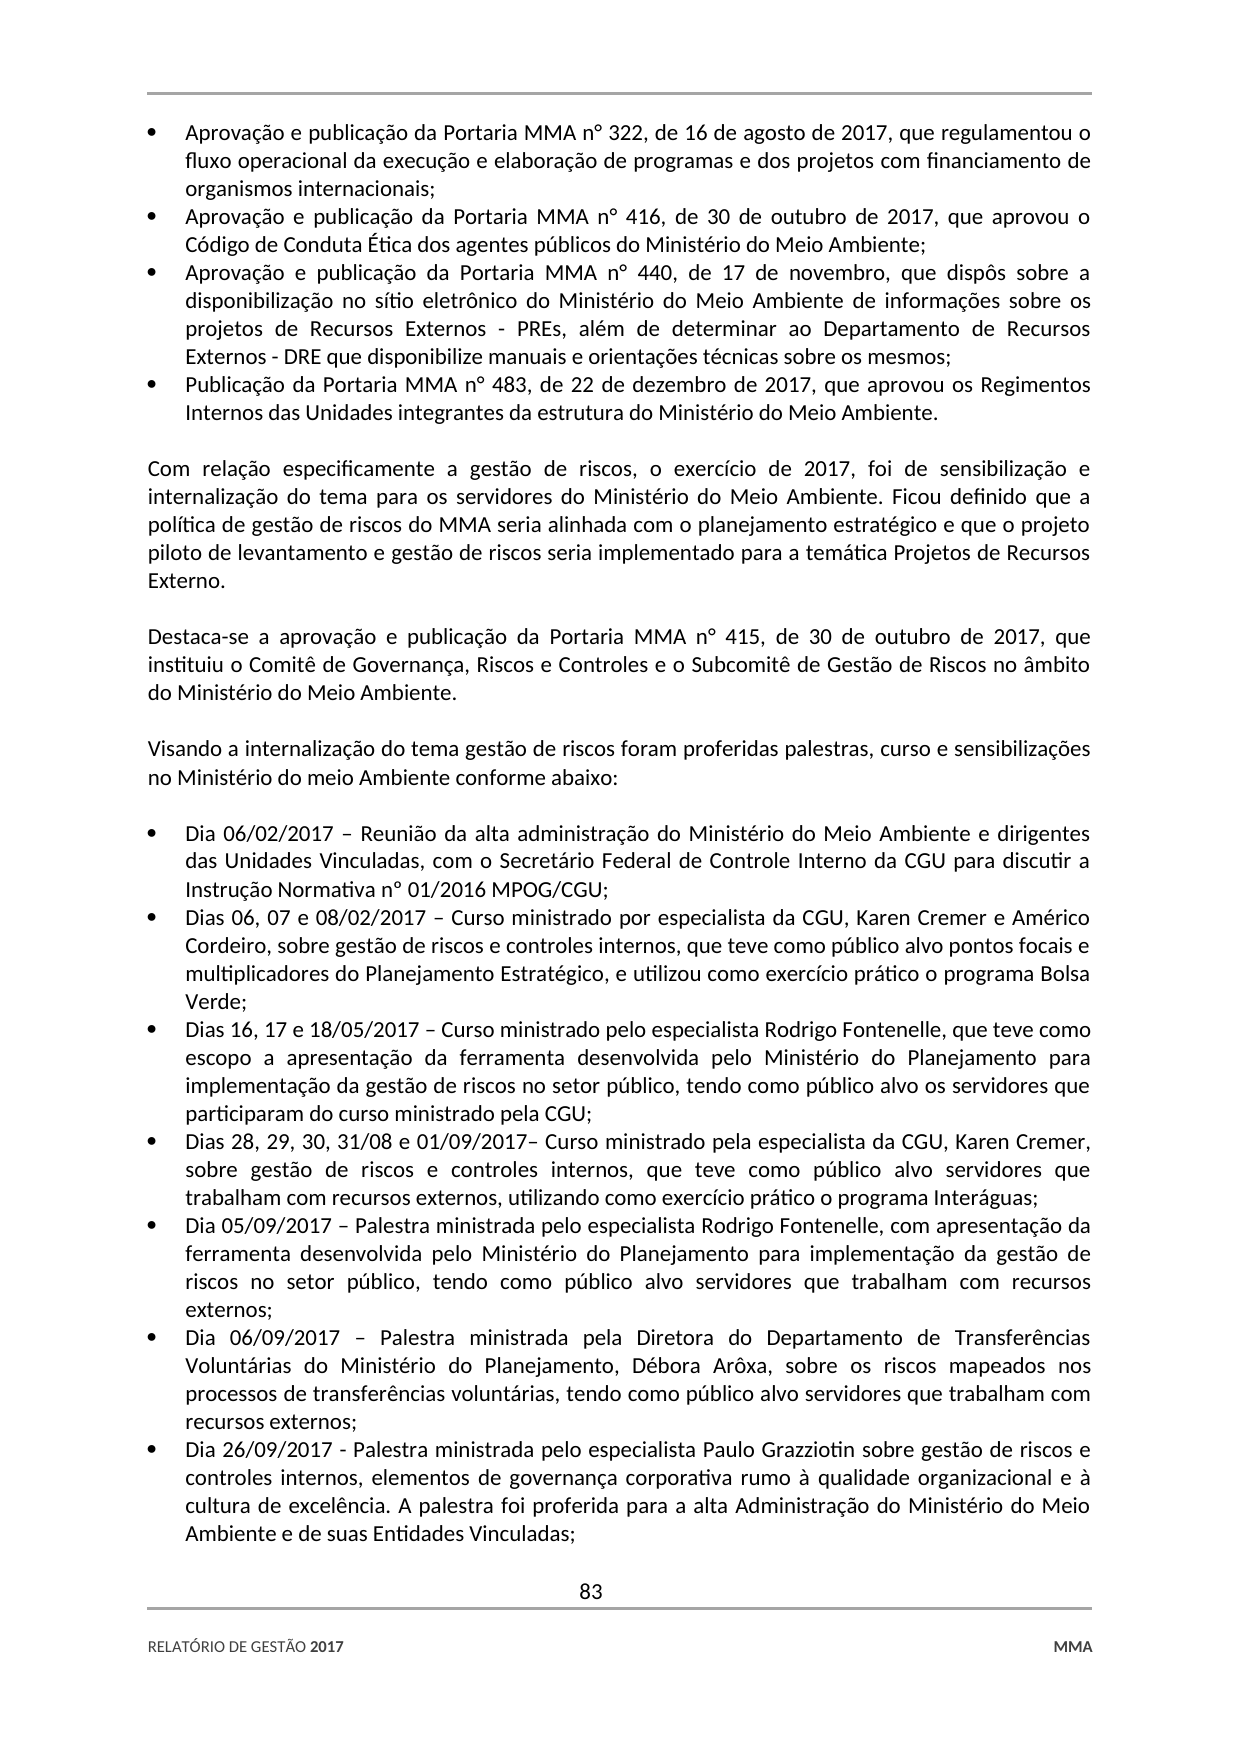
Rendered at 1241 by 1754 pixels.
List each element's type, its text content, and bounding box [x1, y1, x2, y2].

list Aprovação e publicação da Portaria MMA n° 322, de 16 de agosto de 2017, que regulamentou o fluxo operacional da execução e elaboração de programas e dos projetos com financiamento de organismos internacionais; [148, 118, 1092, 202]
list Dias 28, 29, 30, 31/08 e 01/09/2017– Curso ministrado pela especialista da CGU, Karen Cremer, sobre gestão de riscos e controles internos, que teve como público alvo servidores que trabalham com recursos externos, utilizando como exercício prático o programa Interáguas; [148, 1127, 1092, 1211]
list Aprovação e publicação da Portaria MMA n° 440, de 17 de novembro, que dispôs sobre a disponibilização no sítio eletrônico do Ministério do Meio Ambiente de informações sobre os projetos de Recursos Externos - PREs, além de determinar ao Departamento de Recursos Externos - DRE que disponibilize manuais e orientações técnicas sobre os mesmos; [148, 258, 1092, 370]
list Publicação da Portaria MMA n° 483, de 22 de dezembro de 2017, que aprovou os Regimentos Internos das Unidades integrantes da estrutura do Ministério do Meio Ambiente. [148, 370, 1092, 426]
list Aprovação e publicação da Portaria MMA n° 416, de 30 de outubro de 2017, que aprovou o Código de Conduta Ética dos agentes públicos do Ministério do Meio Ambiente; [148, 202, 1092, 258]
text Destaca-se a aprovação e publicação da Portaria MMA n° 415, de 30 de outubro de 2017, que instituiu o Comitê de Governança, Riscos e Controles e o Subcomitê de Gestão de Riscos no âmbito do Ministério do Meio Ambiente. [148, 622, 1092, 707]
text Com relação especificamente a gestão de riscos, o exercício de 2017, foi de sensibilização e internalização do tema para os servidores do Ministério do Meio Ambiente. Ficou definido que a política de gestão de riscos do MMA seria alinhada com o planejamento estratégico e que o projeto piloto de levantamento e gestão de riscos seria implementado para a temática Projetos de Recursos Externo. [148, 454, 1092, 594]
list Dia 05/09/2017 – Palestra ministrada pelo especialista Rodrigo Fontenelle, com apresentação da ferramenta desenvolvida pelo Ministério do Planejamento para implementação da gestão de riscos no setor público, tendo como público alvo servidores que trabalham com recursos externos; [148, 1211, 1092, 1323]
list Dia 06/02/2017 – Reunião da alta administração do Ministério do Meio Ambiente e dirigentes das Unidades Vinculadas, com o Secretário Federal de Controle Interno da CGU para discutir a Instrução Normativa nº 01/2016 MPOG/CGU; [148, 819, 1092, 903]
list Dia 06/09/2017 – Palestra ministrada pela Diretora do Departamento de Transferências Voluntárias do Ministério do Planejamento, Débora Arôxa, sobre os riscos mapeados nos processos de transferências voluntárias, tendo como público alvo servidores que trabalham com recursos externos; [148, 1323, 1092, 1435]
list Dias 06, 07 e 08/02/2017 – Curso ministrado por especialista da CGU, Karen Cremer e Américo Cordeiro, sobre gestão de riscos e controles internos, que teve como público alvo pontos focais e multiplicadores do Planejamento Estratégico, e utilizou como exercício prático o programa Bolsa Verde; [148, 903, 1092, 1015]
list Dia 26/09/2017 - Palestra ministrada pelo especialista Paulo Grazziotin sobre gestão de riscos e controles internos, elementos de governança corporativa rumo à qualidade organizacional e à cultura de excelência. A palestra foi proferida para a alta Administração do Ministério do Meio Ambiente e de suas Entidades Vinculadas; [148, 1435, 1092, 1547]
text Visando a internalização do tema gestão de riscos foram proferidas palestras, curso e sensibilizações no Ministério do meio Ambiente conforme abaixo: [148, 734, 1092, 791]
list Dias 16, 17 e 18/05/2017 – Curso ministrado pelo especialista Rodrigo Fontenelle, que teve como escopo a apresentação da ferramenta desenvolvida pelo Ministério do Planejamento para implementação da gestão de riscos no setor público, tendo como público alvo os servidores que participaram do curso ministrado pela CGU; [148, 1015, 1092, 1127]
